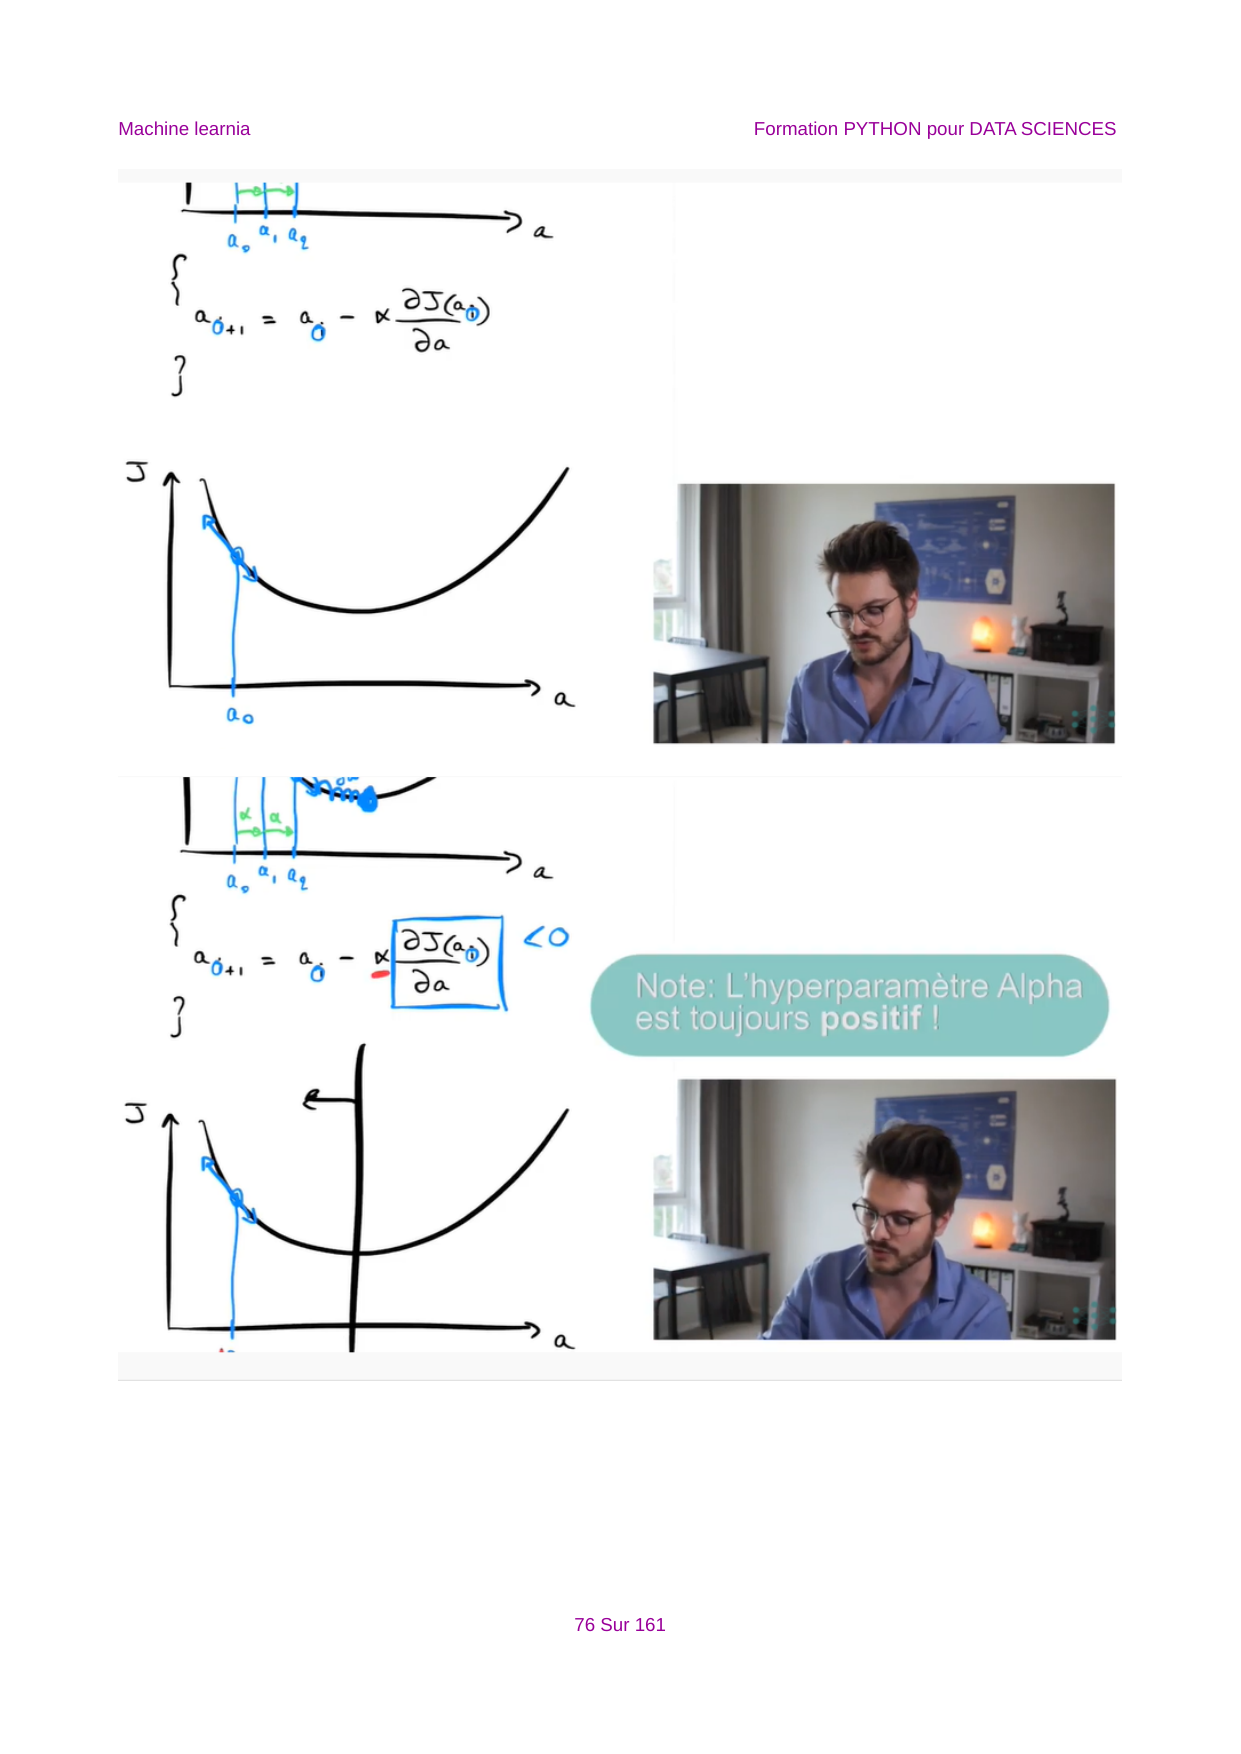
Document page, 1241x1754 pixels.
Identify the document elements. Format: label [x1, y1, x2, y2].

picture [118, 776, 1122, 1381]
picture [118, 169, 1122, 749]
